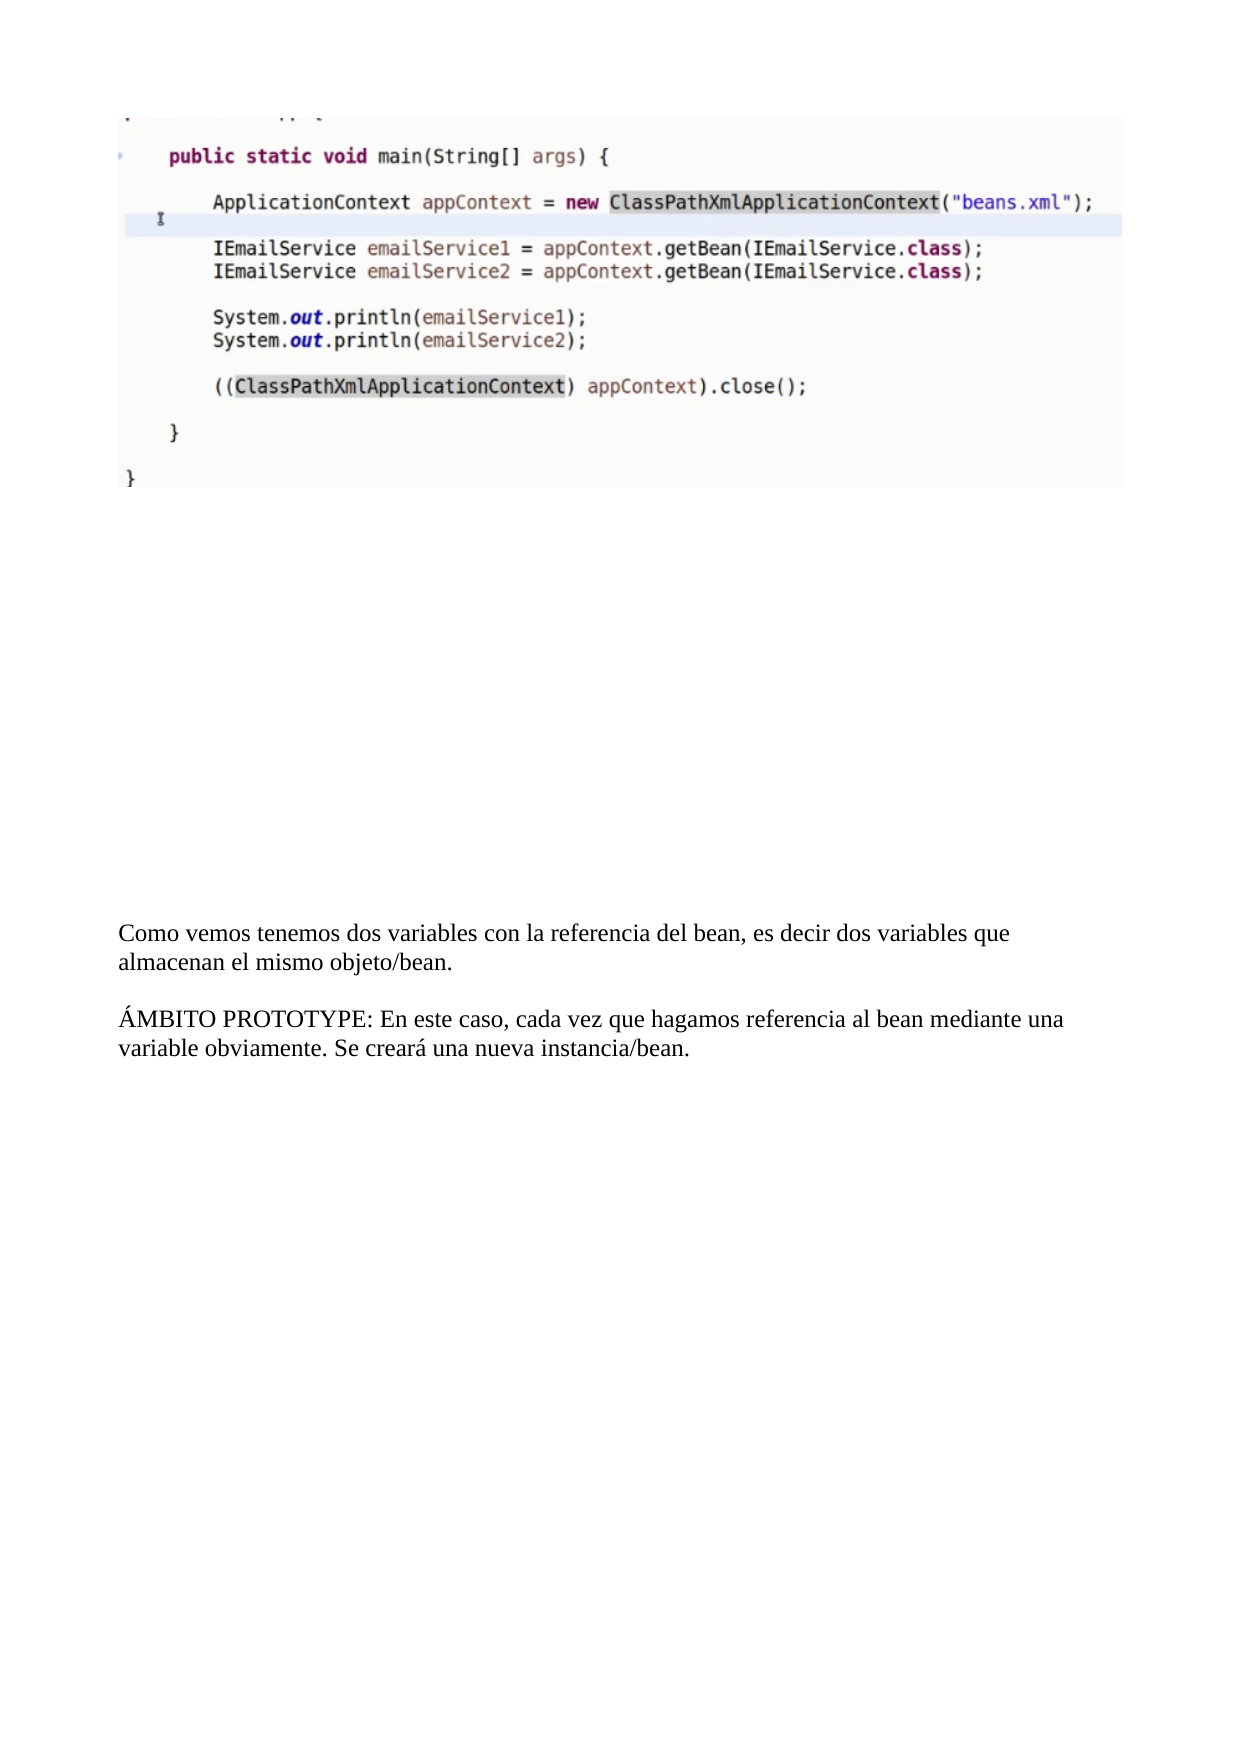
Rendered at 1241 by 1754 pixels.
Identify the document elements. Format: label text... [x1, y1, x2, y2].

text ÁMBITO PROTOTYPE: En este caso, cada vez que hagamos referencia al bean mediante una variable obviamente. Se creará una nueva instancia/bean. [118, 1004, 1122, 1062]
text Como vemos tenemos dos variables con la referencia del bean, es decir dos variables que almacenan el mismo objeto/bean. [118, 918, 1122, 975]
